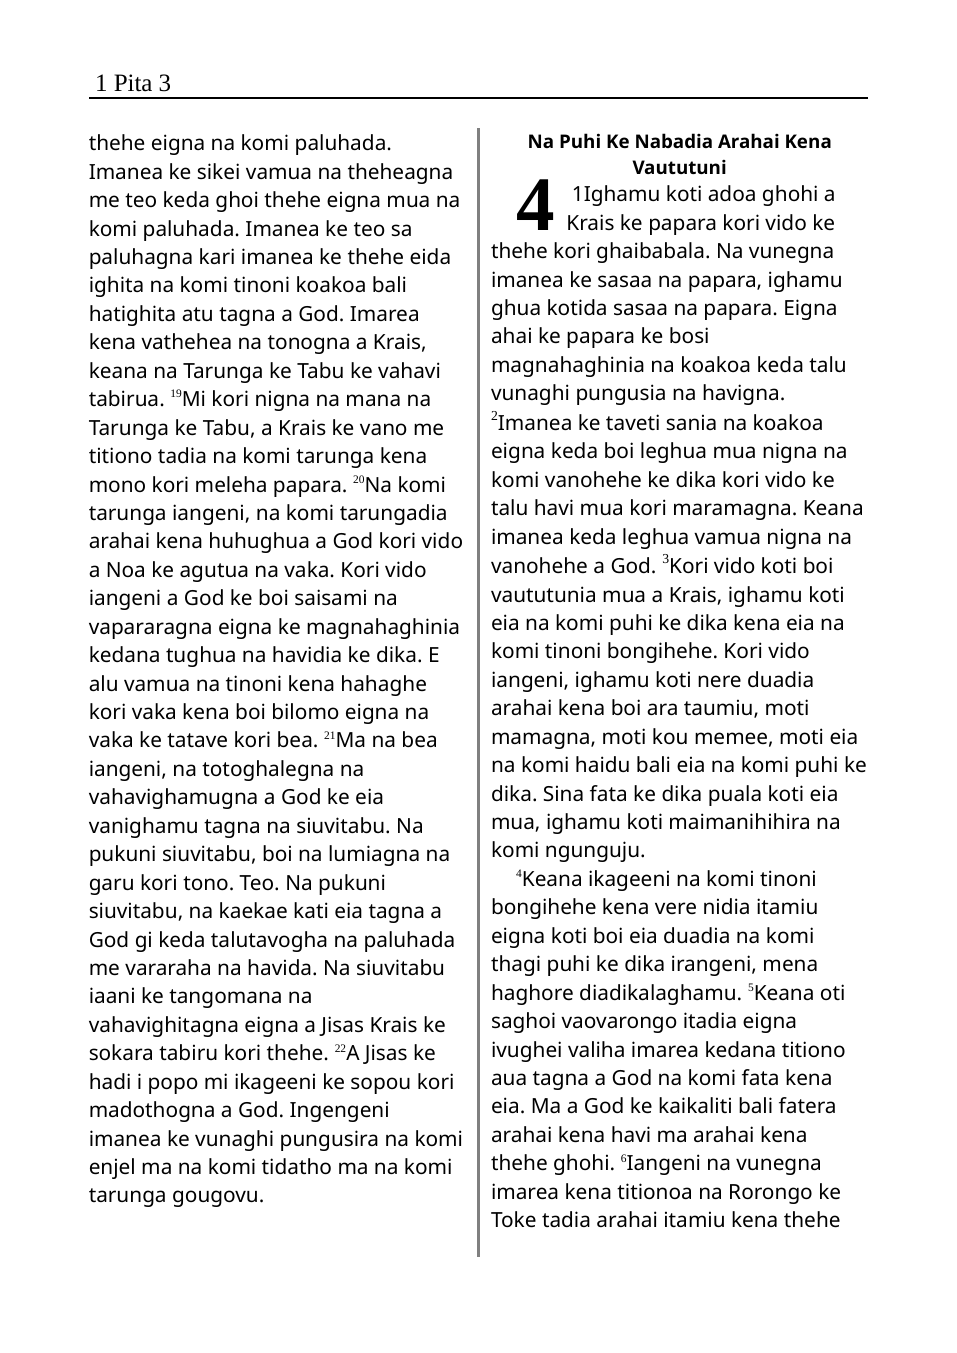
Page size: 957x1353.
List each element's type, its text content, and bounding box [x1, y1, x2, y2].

text thehe eigna na komi paluhada. Imanea ke sikei vamua na theheagna me teo keda ghoi thehe eigna mua na komi paluhada. Imanea ke teo sa paluhagna kari imanea ke thehe eida ighita na komi tinoni koakoa bali hatighita atu tagna a God. Imarea kena vathehea na tonogna a Krais, keana na Tarunga ke Tabu ke vahavi tabirua. 19Mi kori nigna na mana na Tarunga ke Tabu, a Krais ke vano me titiono tadia na komi tarunga kena mono kori meleha papara. 20Na komi tarunga iangeni, na komi tarungadia arahai kena huhughua a God kori vido a Noa ke agutua na vaka. Kori vido iangeni a God ke boi saisami na vapararagna eigna ke magnahaghinia kedana tughua na havidia ke dika. E alu vamua na tinoni kena hahaghe kori vaka kena boi bilomo eigna na vaka ke tatave kori bea. 21Ma na bea iangeni, na totoghalegna na vahavighamugna a God ke eia vanighamu tagna na siuvitabu. Na pukuni siuvitabu, boi na lumiagna na garu kori tono. Teo. Na pukuni siuvitabu, na kaekae kati eia tagna a God gi keda talutavogha na paluhada me vararaha na havida. Na siuvitabu iaani ke tangomana na vahavighitagna eigna a Jisas Krais ke sokara tabiru kori thehe. 22A Jisas ke hadi i popo mi ikageeni ke sopou kori madothogna a God. Ingengeni imanea ke vunaghi pungusira na komi enjel ma na komi tidatho ma na komi tarunga gougovu. [88, 128, 466, 1209]
text 4 1Ighamu koti adoa ghohi a Krais ke papara kori vido ke thehe kori ghaibabala. Na vunegna imanea ke sasaa na papara, ighamu ghua kotida sasaa na papara. Eigna ahai ke papara ke bosi magnahaghinia na koakoa keda talu vunaghi pungusia na havigna. 2Imanea ke taveti sania na koakoa eigna keda boi leghua mua nigna na komi vanohehe ke dika kori vido ke talu havi mua kori maramagna. Keana imanea keda leghua vamua nigna na vanohehe a God. 3Kori vido koti boi vaututunia mua a Krais, ighamu koti eia na komi puhi ke dika kena eia na komi tinoni bongihehe. Kori vido iangeni, ighamu koti nere duadia arahai kena boi ara taumiu, moti mamagna, moti kou memee, moti eia na komi haidu bali eia na komi puhi ke dika. Sina fata ke dika puala koti eia mua, ighamu koti maimanihihira na komi ngunguju. [491, 179, 868, 864]
text 4Keana ikageeni na komi tinoni bongihehe kena vere nidia itamiu eigna koti boi eia duadia na komi thagi puhi ke dika irangeni, mena haghore diadikalaghamu. 5Keana oti saghoi vaovarongo itadia eigna ivughei valiha imarea kedana titiono aua tagna a God na komi fata kena eia. Ma a God ke kaikaliti bali fatera arahai kena havi ma arahai kena thehe ghohi. 6Iangeni na vunegna imarea kena titionoa na Rorongo ke Toke tadia arahai itamiu kena thehe [491, 864, 868, 1234]
text Na Puhi Ke Nabadia Arahai Kena Vaututuni [491, 128, 868, 179]
